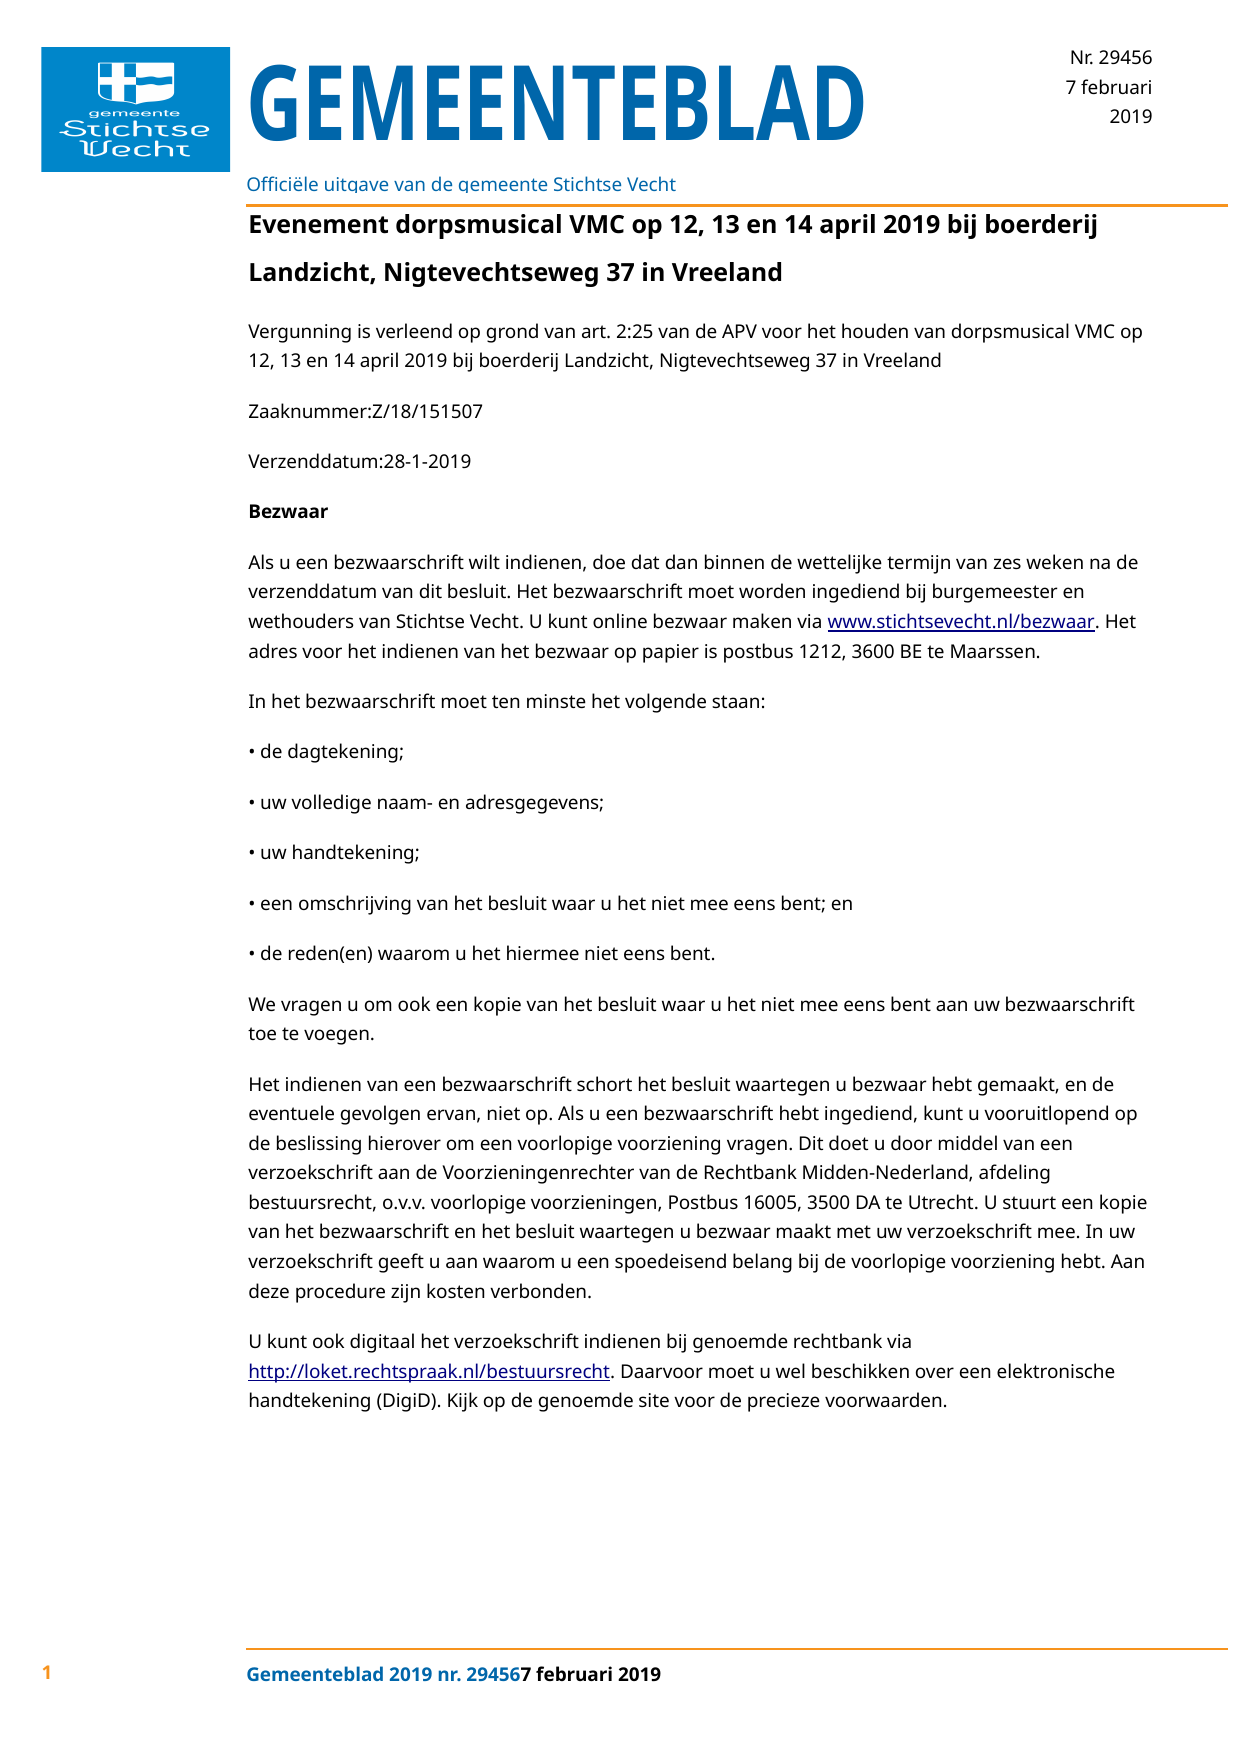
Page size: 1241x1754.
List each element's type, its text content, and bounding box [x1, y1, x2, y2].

text Evenement dorpsmusical VMC op 12, 13 en 14 april 2019 bij boerderij Landzicht, Nigtevechtseweg 37 in Vreeland [248, 207, 1152, 288]
text Het indienen van een bezwaarschrift schort het besluit waartegen u bezwaar hebt gemaakt, en de eventuele gevolgen ervan, niet op. Als u een bezwaarschrift hebt ingediend, kunt u vooruitlopend op de beslissing hierover om een voorlopige voorziening vragen. Dit doet u door middel van een verzoekschrift aan de Voorzieningenrechter van de Rechtbank Midden-Nederland, afdeling bestuursrecht, o.v.v. voorlopige voorzieningen, Postbus 16005, 3500 DA te Utrecht. U stuurt een kopie van het bezwaarschrift en het besluit waartegen u bezwaar maakt met uw verzoekschrift mee. In uw verzoekschrift geeft u aan waarom u een spoedeisend belang bij de voorlopige voorziening hebt. Aan deze procedure zijn kosten verbonden. [248, 1071, 1152, 1304]
text We vragen u om ook een kopie van het besluit waar u het niet mee eens bent aan uw bezwaarschrift toe te voegen. [248, 991, 1152, 1046]
text • de dagtekening; [248, 739, 1152, 764]
text In het bezwaarschrift moet ten minste het volgende staan: [248, 688, 1152, 714]
text Als u een bezwaarschrift wilt indienen, doe dat dan binnen de wettelijke termijn van zes weken na de verzenddatum van dit besluit. Het bezwaarschrift moet worden ingediend bij burgemeester en wethouders van Stichtse Vecht. U kunt online bezwaar maken via www.stichtsevecht.nl/bezwaar. Het adres voor het indienen van het bezwaar op papier is postbus 1212, 3600 BE te Maarssen. [248, 549, 1152, 664]
text U kunt ook digitaal het verzoekschrift indienen bij genoemde rechtbank via http://loket.rechtspraak.nl/bestuursrecht. Daarvoor moet u wel beschikken over een elektronische handtekening (DigiD). Kijk op de genoemde site voor de precieze voorwaarden. [248, 1328, 1152, 1413]
text Vergunning is verleend op grond van art. 2:25 van de APV voor het houden van dorpsmusical VMC op 12, 13 en 14 april 2019 bij boerderij Landzicht, Nigtevechtseweg 37 in Vreeland [248, 318, 1152, 373]
text • uw handtekening; [248, 839, 1152, 865]
picture [99, 63, 135, 101]
picture [137, 63, 174, 103]
text • uw volledige naam- en adresgegevens; [248, 789, 1152, 815]
text Zaaknummer:Z/18/151507 [248, 398, 1152, 424]
text Verzenddatum:28-1-2019 [248, 448, 1152, 474]
text • de reden(en) waarom u het hiermee niet eens bent. [248, 940, 1152, 966]
text • een omschrijving van het besluit waar u het niet mee eens bent; en [248, 890, 1152, 916]
text Bezwaar [248, 499, 1152, 524]
